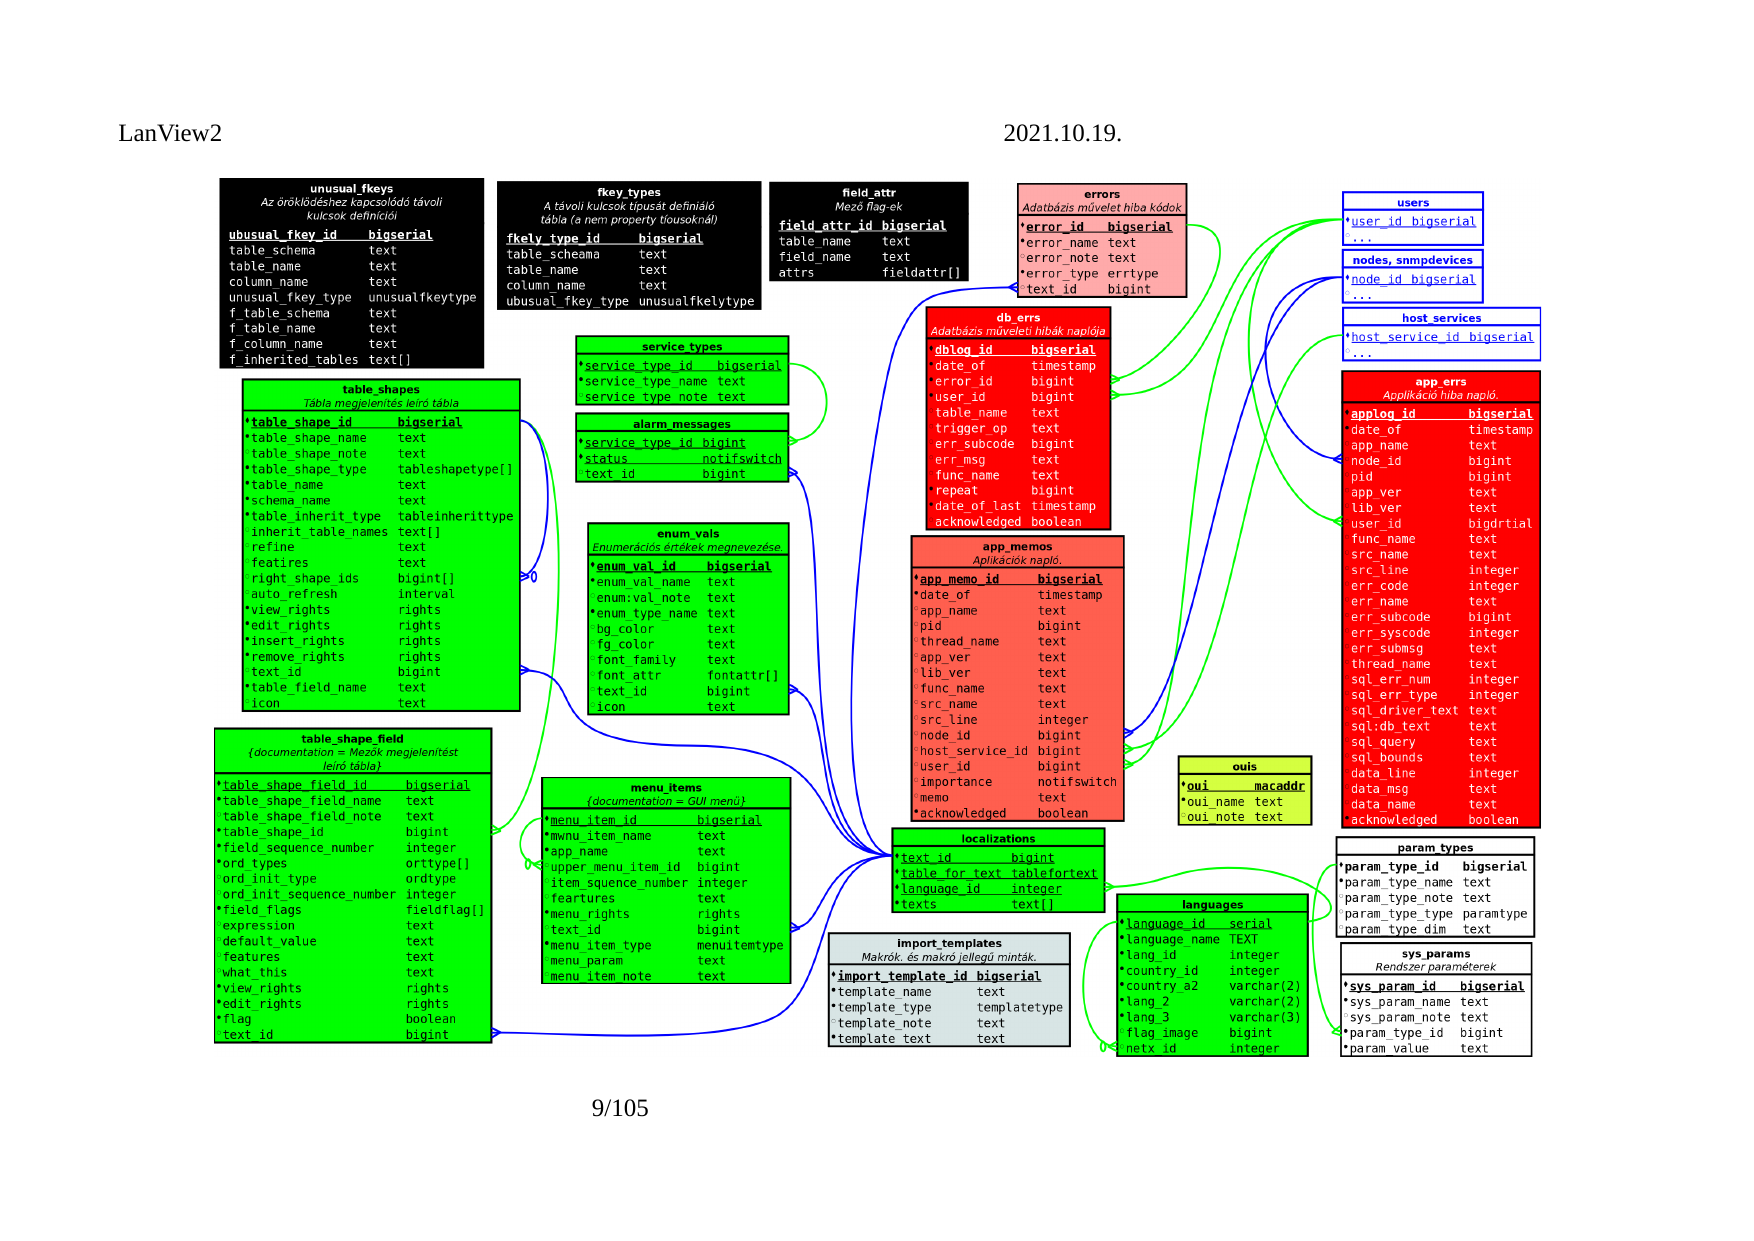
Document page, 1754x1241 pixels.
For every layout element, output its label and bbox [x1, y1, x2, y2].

picture [222, 183, 1542, 1057]
